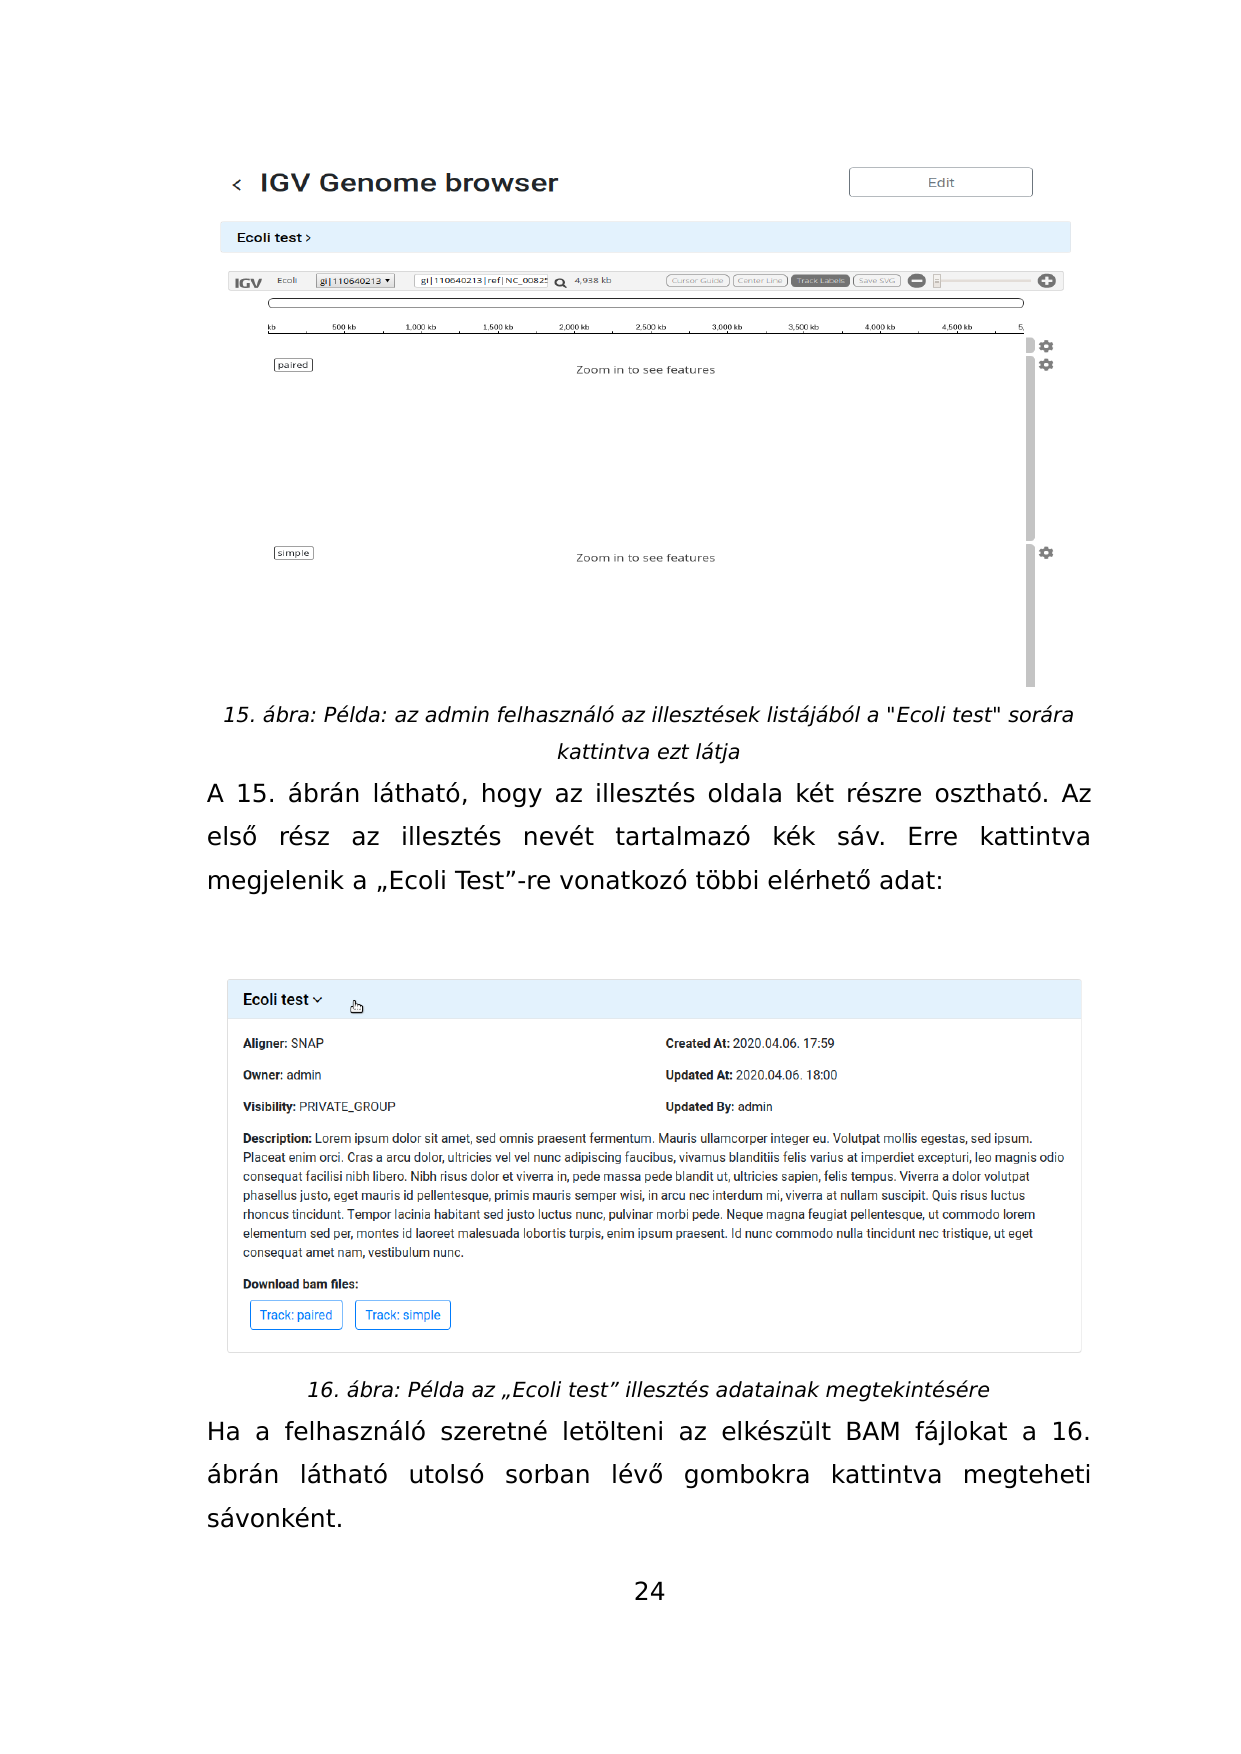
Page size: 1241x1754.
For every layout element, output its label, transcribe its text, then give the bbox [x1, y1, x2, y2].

picture [206, 159, 1093, 687]
text 16. ábra: Példa az „Ecoli test” illesztés adatainak megtekintésére [207, 1361, 1093, 1402]
text [207, 148, 1093, 159]
text 15. ábra: Példa: az admin felhasználó az illesztések listájából a "Ecoli test" sorára kattintva ezt látja [207, 687, 1093, 764]
picture [206, 970, 1093, 1361]
text Ha a felhasználó szeretné letölteni az elkészült BAM fájlokat a 16. ábrán látható utolsó sorban lévő gombokra kattintva megteheti sávonként. [207, 1402, 1093, 1533]
text A 15. ábrán látható, hogy az illesztés oldala két részre osztható. Az első rész az illesztés nevét tartalmazó kék sáv. Erre kattintva megjelenik a „Ecoli Test”-re vonatkozó többi elérhető adat: [207, 764, 1093, 895]
